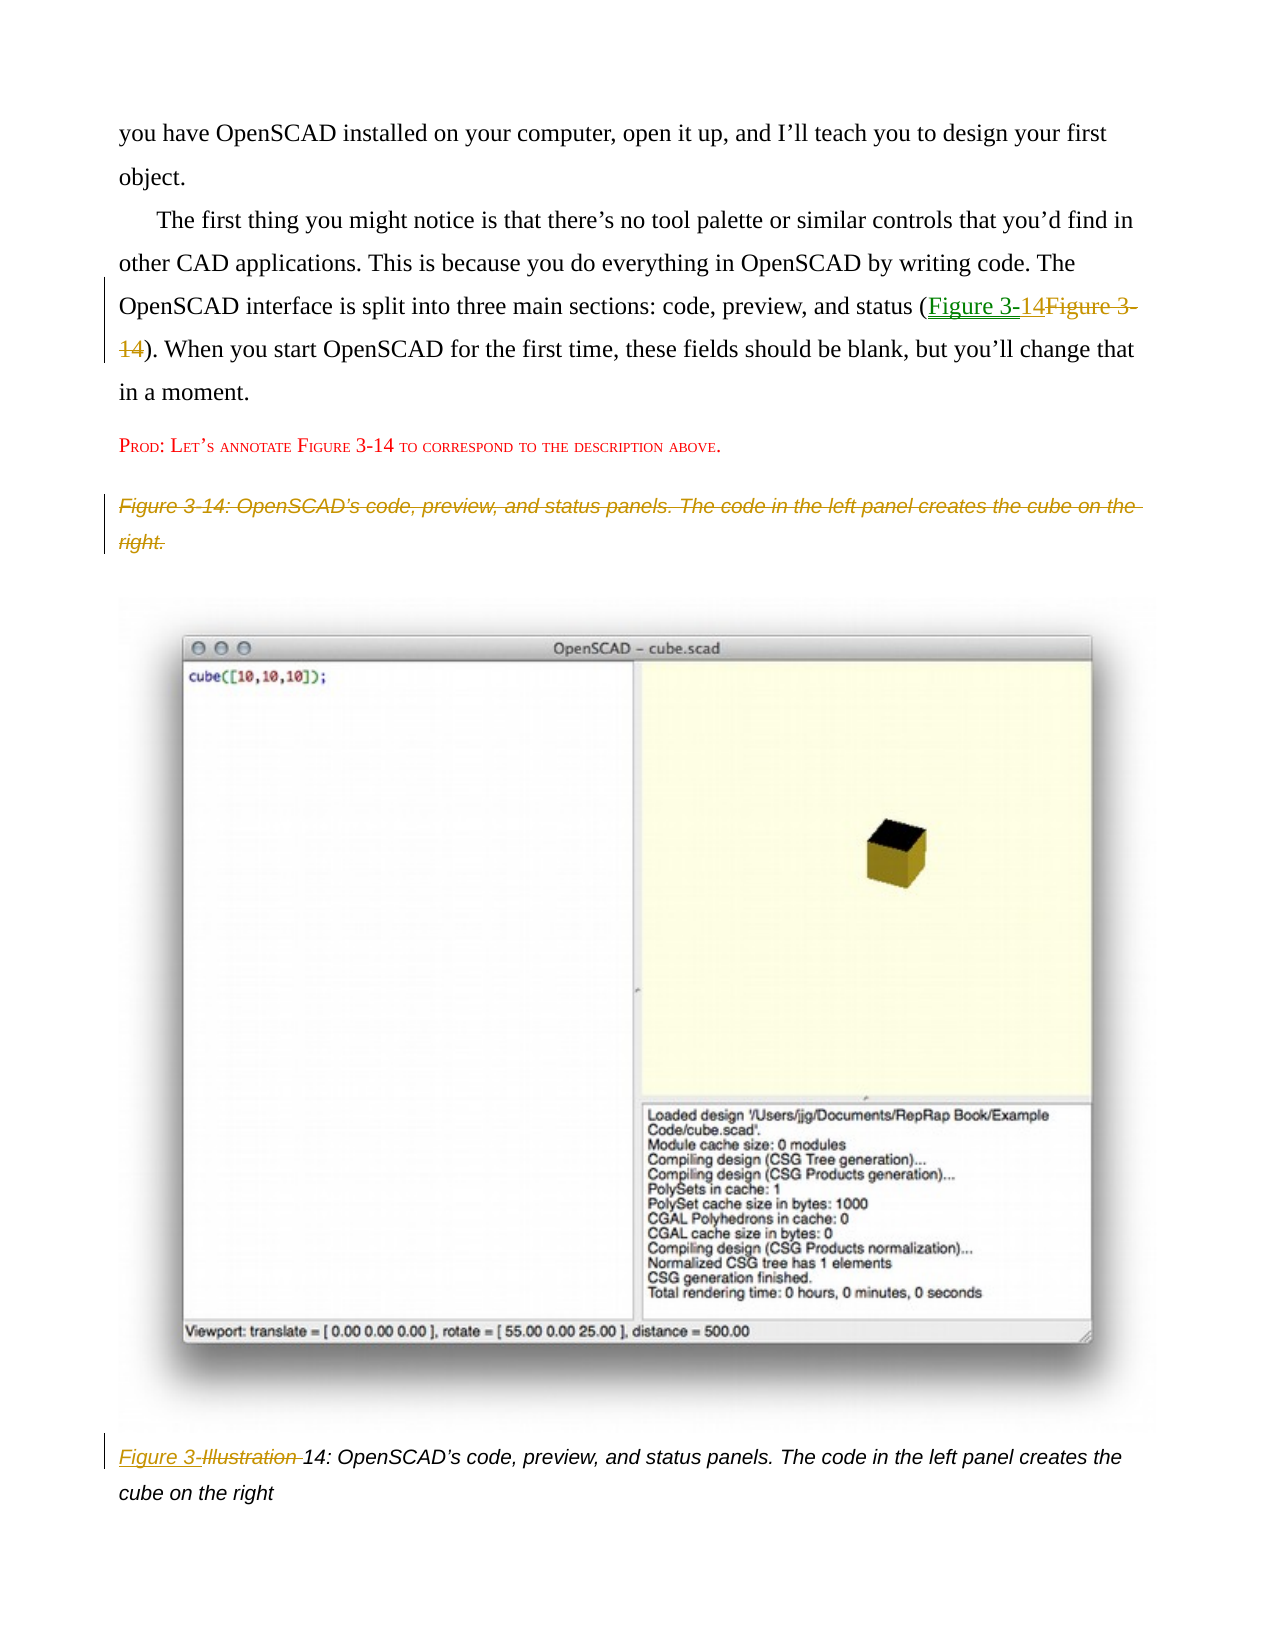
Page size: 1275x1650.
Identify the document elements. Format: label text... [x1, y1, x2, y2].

text The first thing you might notice is that there’s no tool palette or similar controls that you’d find in other CAD applications. This is because you do everything in OpenSCAD by writing code. The OpenSCAD interface is split into three main sections: code, preview, and status (Figure 3-14). When you start OpenSCAD for the first time, these fields should be blank, but you’ll change that in a moment. [118, 205, 1156, 406]
text Prod: Let’s annotate Figure 3-14 to correspond to the description above. [118, 433, 1156, 457]
text you have OpenSCAD installed on your computer, open it up, and I’ll teach you to design your first object. [118, 118, 1156, 190]
picture [118, 597, 1157, 1433]
text Figure 3-14: OpenSCAD’s code, preview, and status panels. The code in the left panel creates the cube on the right [118, 1433, 1156, 1505]
